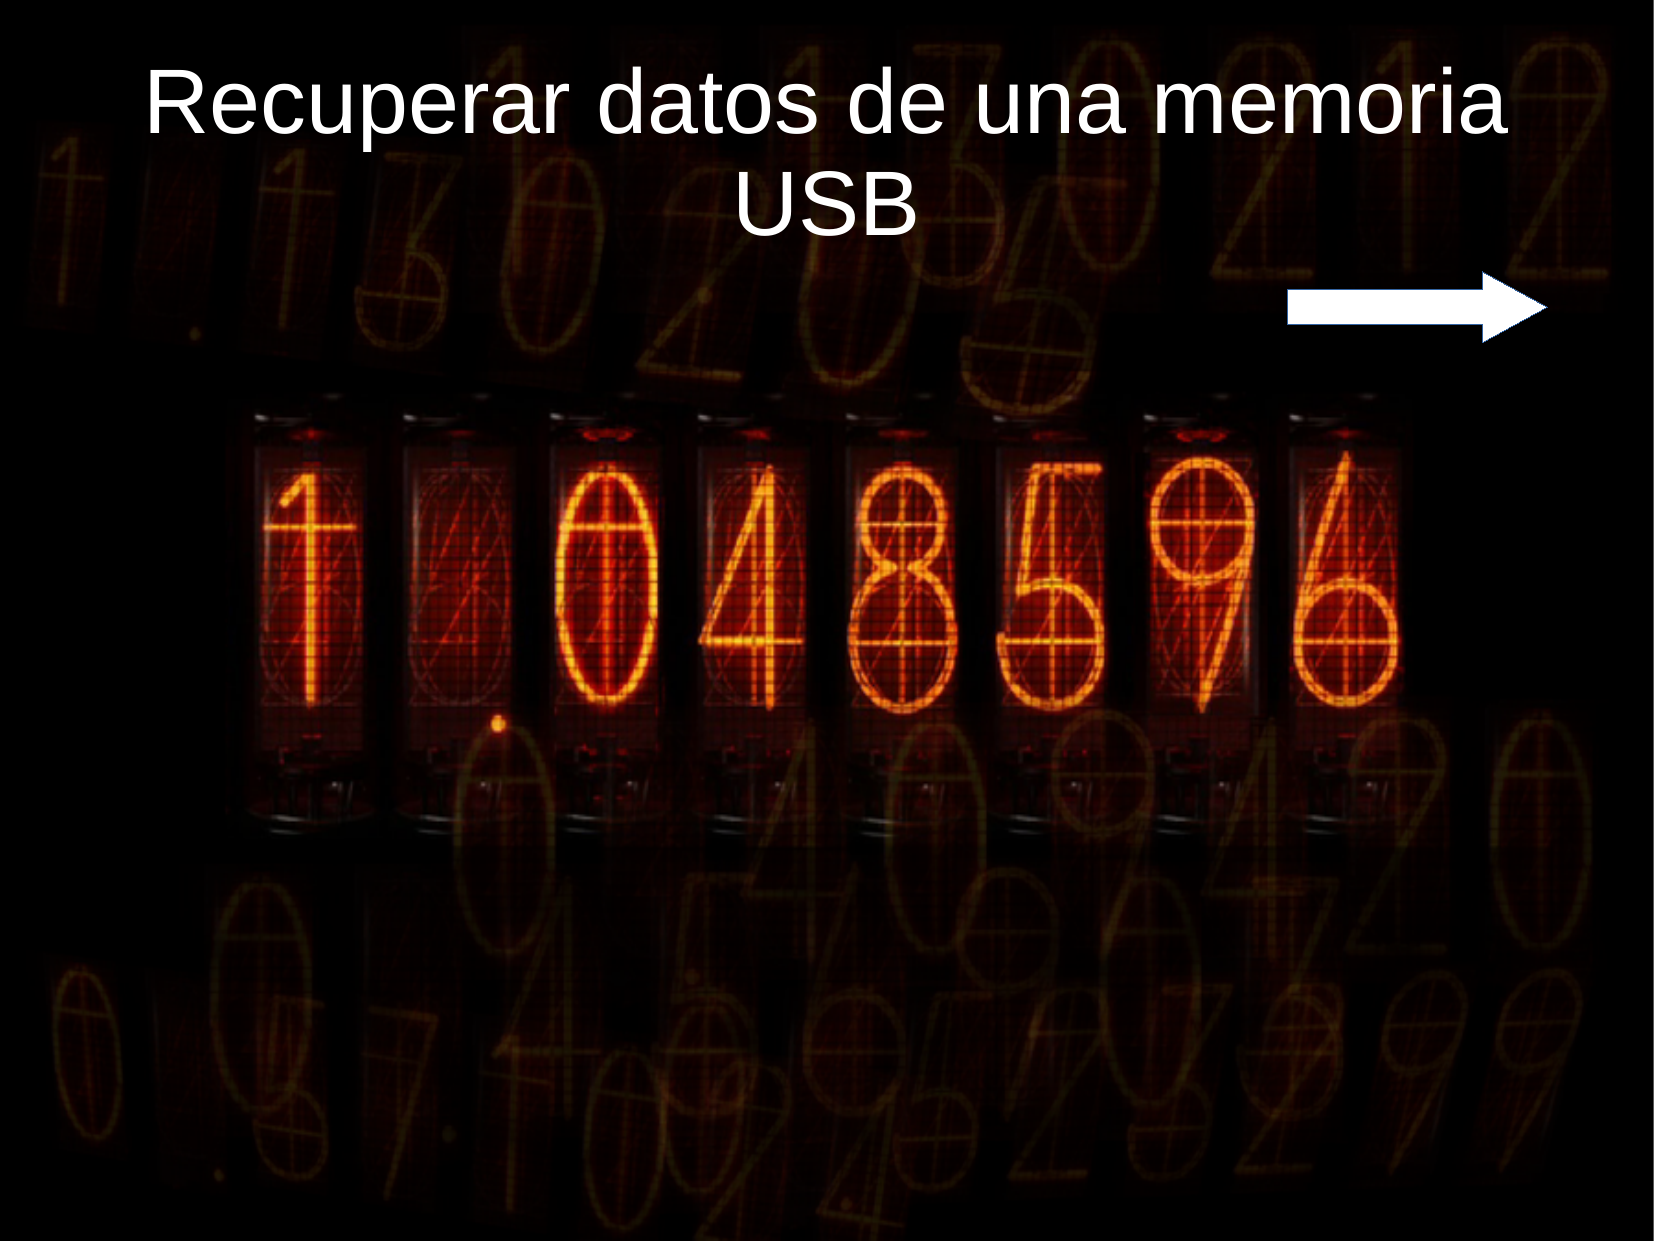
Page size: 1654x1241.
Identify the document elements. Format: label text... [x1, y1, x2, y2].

title Recuperar datos de una memoria USB [82, 49, 1571, 257]
picture [0, 0, 1654, 1241]
